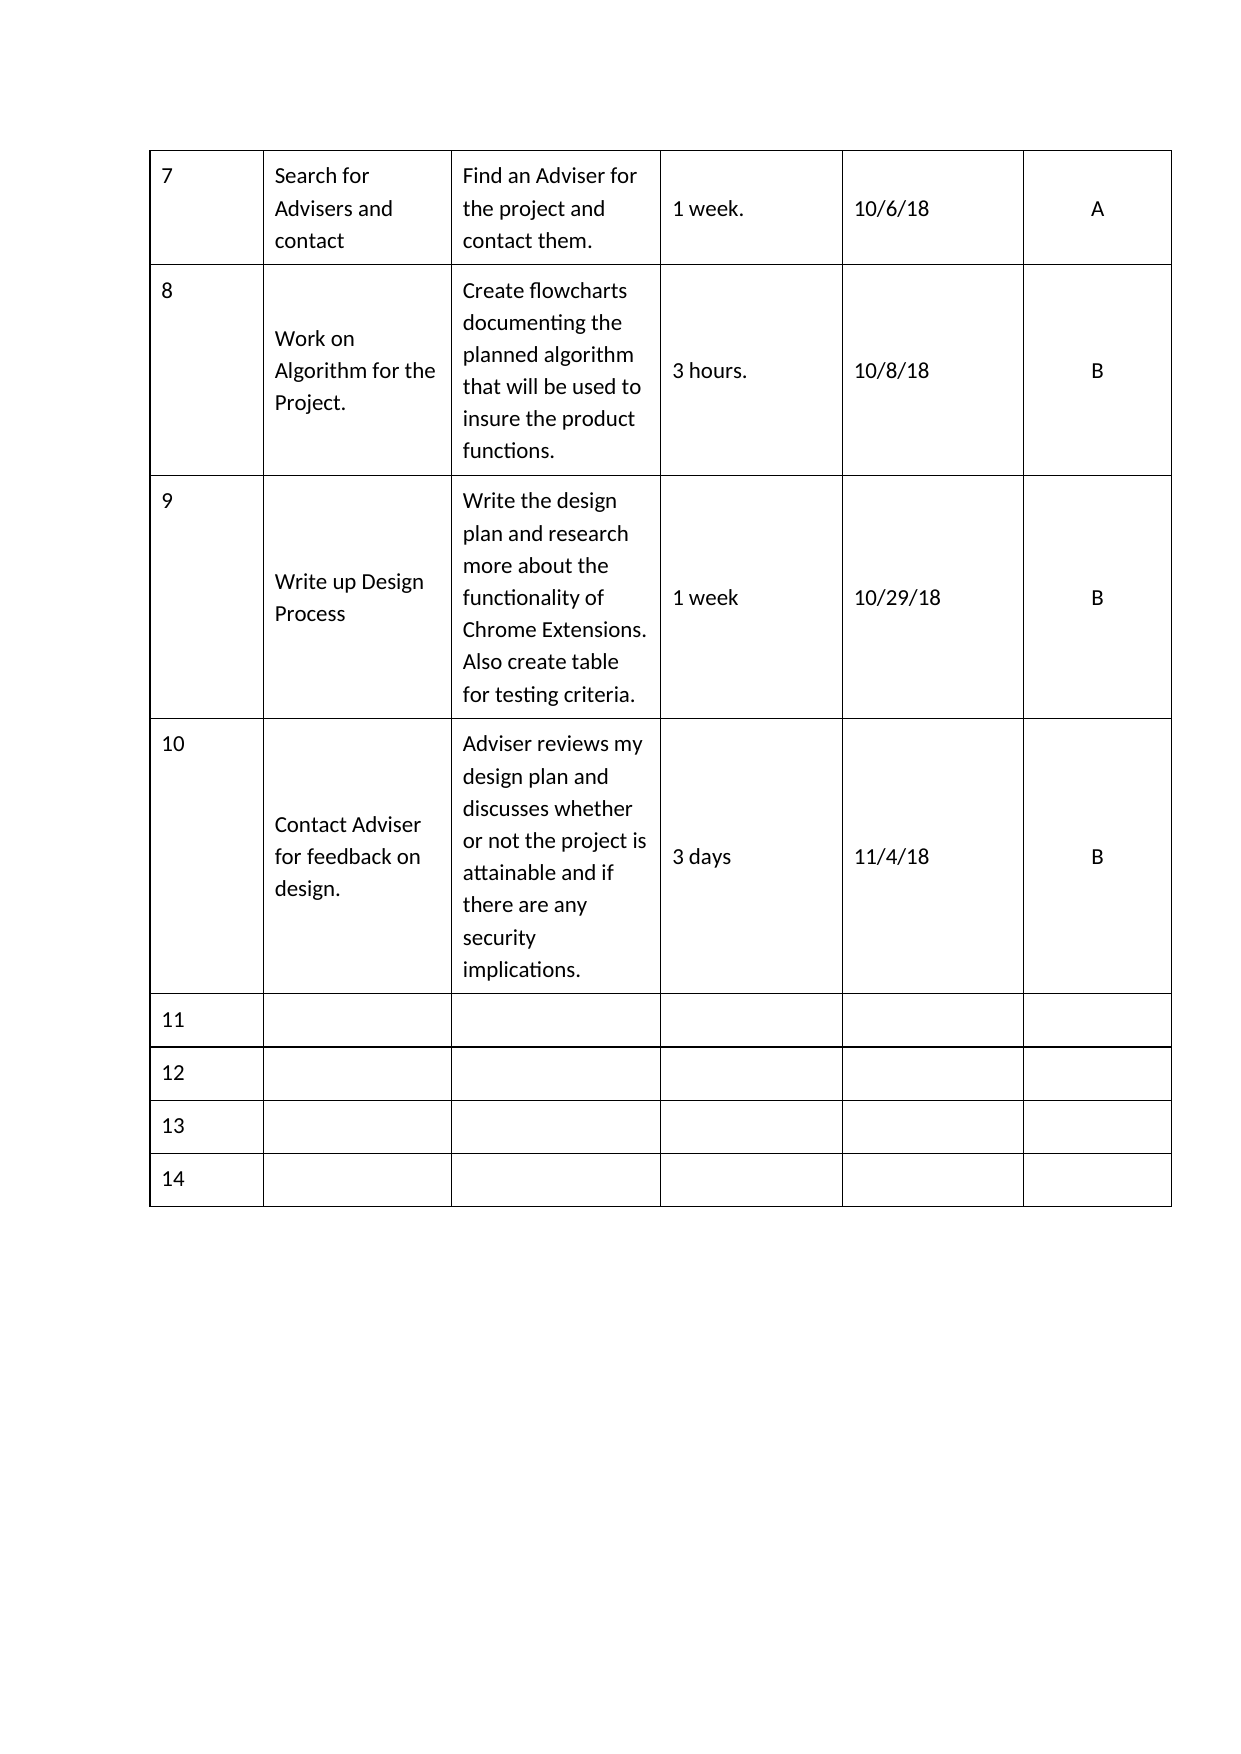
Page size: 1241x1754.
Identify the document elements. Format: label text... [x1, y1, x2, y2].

table_cell [661, 1101, 842, 1153]
table_cell Contact Adviser for feedback on design. [264, 719, 451, 993]
table_cell [843, 1101, 1023, 1153]
table_cell [847, 1207, 958, 1256]
table_cell 1 week [661, 476, 842, 718]
table_cell 7 [151, 151, 263, 264]
table_cell 13 [151, 1101, 263, 1153]
table_cell [264, 1101, 451, 1153]
table_cell Work on Algorithm for the Project. [264, 265, 451, 475]
table_cell 10 [151, 719, 263, 993]
table_cell [452, 1101, 660, 1153]
table_cell 1 week. [661, 151, 842, 264]
table_cell [517, 1207, 611, 1256]
table_cell [1024, 994, 1171, 1046]
table_cell 8 [151, 265, 263, 475]
table_cell B [1024, 476, 1171, 718]
table_cell 10/6/18 [843, 151, 1023, 264]
table_cell Search for Advisers and contact [264, 151, 451, 264]
table_cell [843, 1154, 1023, 1206]
table_cell [475, 1207, 517, 1256]
table_cell 12 [151, 1048, 263, 1099]
table_cell [661, 1154, 842, 1206]
table_cell [263, 1207, 475, 1256]
table_cell Write the design plan and research more about the functionality of Chrome Extensions. Also create table for testing criteria. [452, 476, 660, 718]
table_cell [150, 1207, 263, 1256]
table_cell 11 [151, 994, 263, 1046]
table_cell 3 hours. [661, 265, 842, 475]
table_cell 14 [151, 1154, 263, 1206]
table_cell [958, 1207, 1023, 1256]
table_cell [264, 1048, 451, 1099]
table_cell [1024, 1101, 1171, 1153]
table_cell [452, 994, 660, 1046]
table_cell [1024, 1048, 1171, 1099]
table_cell [843, 994, 1023, 1046]
table_cell [611, 1207, 754, 1256]
table_cell 9 [151, 476, 263, 718]
table_cell 10/29/18 [843, 476, 1023, 718]
table_cell 11/4/18 [843, 719, 1023, 993]
table_cell [1024, 1154, 1171, 1206]
table_cell [1023, 1207, 1172, 1256]
table_cell [452, 1048, 660, 1099]
table_cell [754, 1207, 847, 1256]
table_cell B [1024, 719, 1171, 993]
table_cell A [1024, 151, 1171, 264]
table_cell B [1024, 265, 1171, 475]
table_cell [264, 994, 451, 1046]
table_cell Adviser reviews my design plan and discusses whether or not the project is attainable and if there are any security implications. [452, 719, 660, 993]
table_cell [661, 994, 842, 1046]
table_cell 10/8/18 [843, 265, 1023, 475]
table_cell [264, 1154, 451, 1206]
table_cell [452, 1154, 660, 1206]
table_cell 3 days [661, 719, 842, 993]
table_cell Find an Adviser for the project and contact them. [452, 151, 660, 264]
table_cell [843, 1048, 1023, 1099]
table_cell Create flowcharts documenting the planned algorithm that will be used to insure the product functions. [452, 265, 660, 475]
table_cell [661, 1048, 842, 1099]
table_cell Write up Design Process [264, 476, 451, 718]
